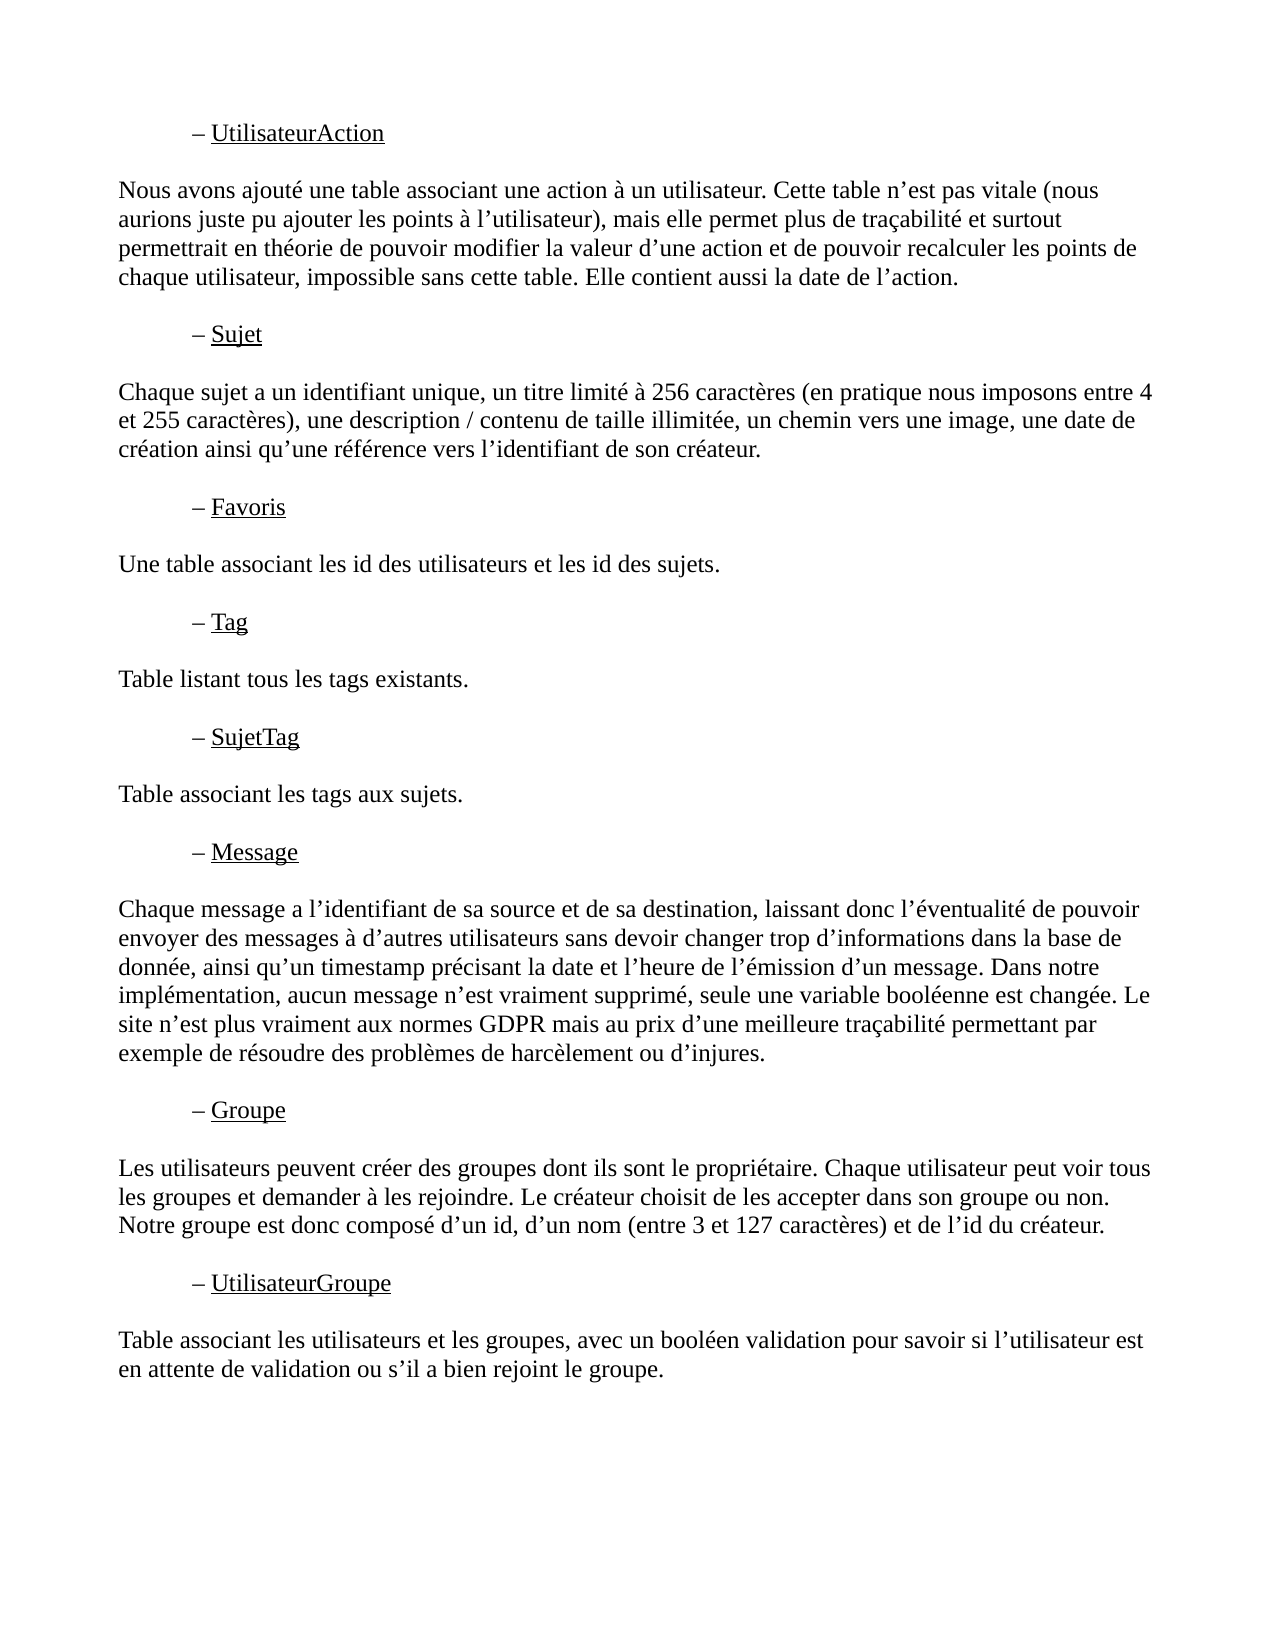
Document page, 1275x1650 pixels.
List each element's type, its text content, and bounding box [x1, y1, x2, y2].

text – Message [118, 837, 1157, 866]
text Nous avons ajouté une table associant une action à un utilisateur. Cette table n’est pas vitale (nous aurions juste pu ajouter les points à l’utilisateur), mais elle permet plus de traçabilité et surtout permettrait en théorie de pouvoir modifier la valeur d’une action et de pouvoir recalculer les points de chaque utilisateur, impossible sans cette table. Elle contient aussi la date de l’action. [118, 176, 1157, 291]
text Une table associant les id des utilisateurs et les id des sujets. [118, 549, 1157, 578]
text – UtilisateurAction [118, 118, 1157, 147]
text Table associant les tags aux sujets. [118, 779, 1157, 808]
text Les utilisateurs peuvent créer des groupes dont ils sont le propriétaire. Chaque utilisateur peut voir tous les groupes et demander à les rejoindre. Le créateur choisit de les accepter dans son groupe ou non. Notre groupe est donc composé d’un id, d’un nom (entre 3 et 127 caractères) et de l’id du créateur. [118, 1153, 1157, 1239]
text – UtilisateurGroupe [118, 1268, 1157, 1297]
text – Tag [118, 607, 1157, 636]
text Table listant tous les tags existants. [118, 664, 1157, 693]
text – Groupe [118, 1096, 1157, 1124]
text – SujetTag [118, 722, 1157, 751]
text Chaque sujet a un identifiant unique, un titre limité à 256 caractères (en pratique nous imposons entre 4 et 255 caractères), une description / contenu de taille illimitée, un chemin vers une image, une date de création ainsi qu’une référence vers l’identifiant de son créateur. [118, 377, 1157, 463]
text Table associant les utilisateurs et les groupes, avec un booléen validation pour savoir si l’utilisateur est en attente de validation ou s’il a bien rejoint le groupe. [118, 1326, 1157, 1383]
text Chaque message a l’identifiant de sa source et de sa destination, laissant donc l’éventualité de pouvoir envoyer des messages à d’autres utilisateurs sans devoir changer trop d’informations dans la base de donnée, ainsi qu’un timestamp précisant la date et l’heure de l’émission d’un message. Dans notre implémentation, aucun message n’est vraiment supprimé, seule une variable booléenne est changée. Le site n’est plus vraiment aux normes GDPR mais au prix d’une meilleure traçabilité permettant par exemple de résoudre des problèmes de harcèlement ou d’injures. [118, 894, 1157, 1067]
text – Sujet [118, 319, 1157, 348]
text – Favoris [118, 492, 1157, 521]
